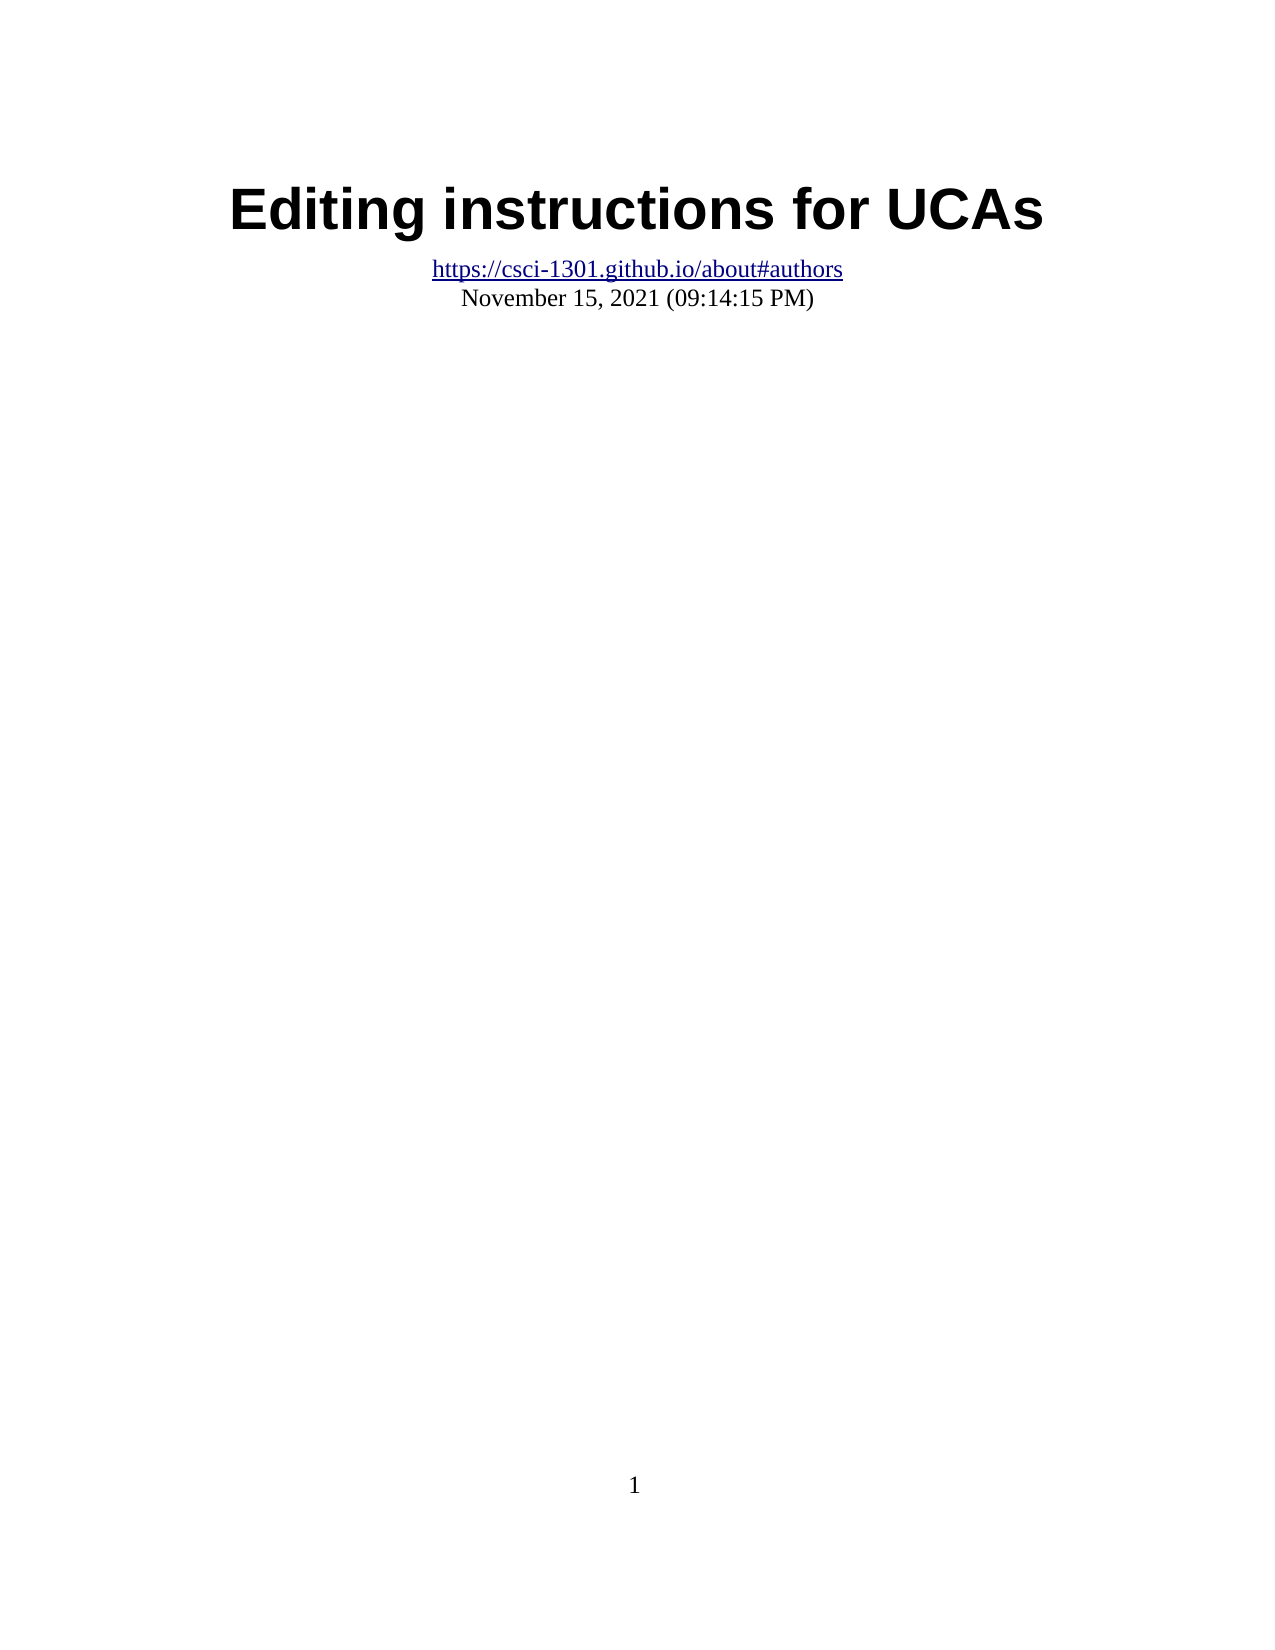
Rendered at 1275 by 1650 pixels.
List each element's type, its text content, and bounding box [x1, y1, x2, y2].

title Editing instructions for UCAs [150, 175, 1125, 242]
text November 15, 2021 (09:14:15 PM) [150, 283, 1125, 312]
text https://csci-1301.github.io/about#authors [150, 254, 1125, 283]
